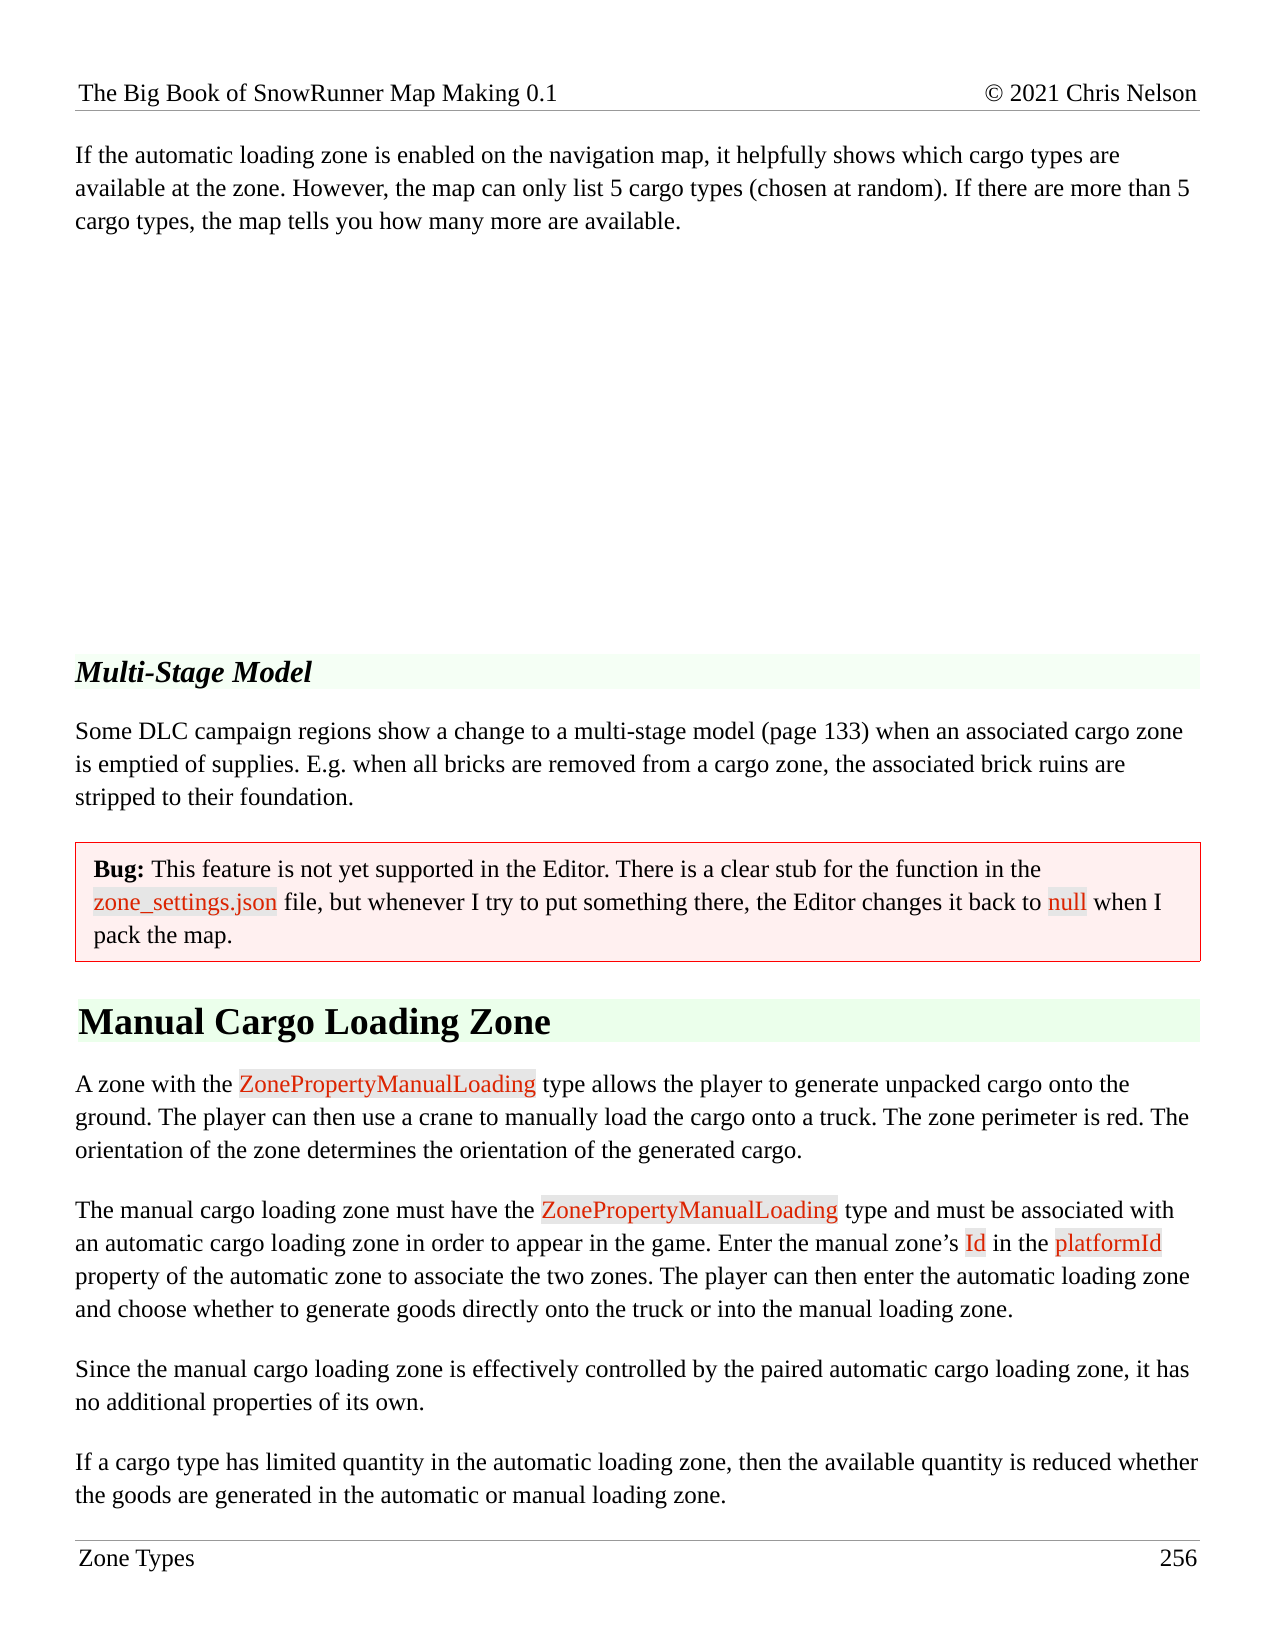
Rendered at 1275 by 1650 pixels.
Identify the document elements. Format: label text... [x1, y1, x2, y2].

list This feature is not yet supported in the Editor. There is a clear stub for the function in the zone_settings.json file, but whenever I try to put something there, the Editor changes it back to null when I pack the map. [76, 843, 1200, 961]
text The manual cargo loading zone must have the ZonePropertyManualLoading type and must be associated with an automatic cargo loading zone in order to appear in the game. Enter the manual zone’s Id in the platformId property of the automatic zone to associate the two zones. The player can then enter the automatic loading zone and choose whether to generate goods directly onto the truck or into the manual loading zone. [75, 1195, 1200, 1323]
text A zone with the ZonePropertyManualLoading type allows the player to generate unpacked cargo onto the ground. The player can then use a crane to manually load the cargo onto a truck. The zone perimeter is red. The orientation of the zone determines the orientation of the generated cargo. [75, 1069, 1200, 1164]
text Since the manual cargo loading zone is effectively controlled by the paired automatic cargo loading zone, it has no additional properties of its own. [75, 1354, 1200, 1416]
text Some DLC campaign regions show a change to a multi-stage model (page 133) when an associated cargo zone is emptied of supplies. E.g. when all bricks are removed from a cargo zone, the associated brick ruins are stripped to their foundation. [75, 716, 1200, 811]
text If the automatic loading zone is enabled on the navigation map, it helpfully shows which cargo types are available at the zone. However, the map can only list 5 cargo types (chosen at random). If there are more than 5 cargo types, the map tells you how many more are available. [75, 140, 1200, 235]
subtitle Manual Cargo Loading Zone [78, 999, 1200, 1042]
subtitle Multi-Stage Model [75, 654, 1200, 689]
text If a cargo type has limited quantity in the automatic loading zone, then the available quantity is reduced whether the goods are generated in the automatic or manual loading zone. [75, 1447, 1200, 1509]
